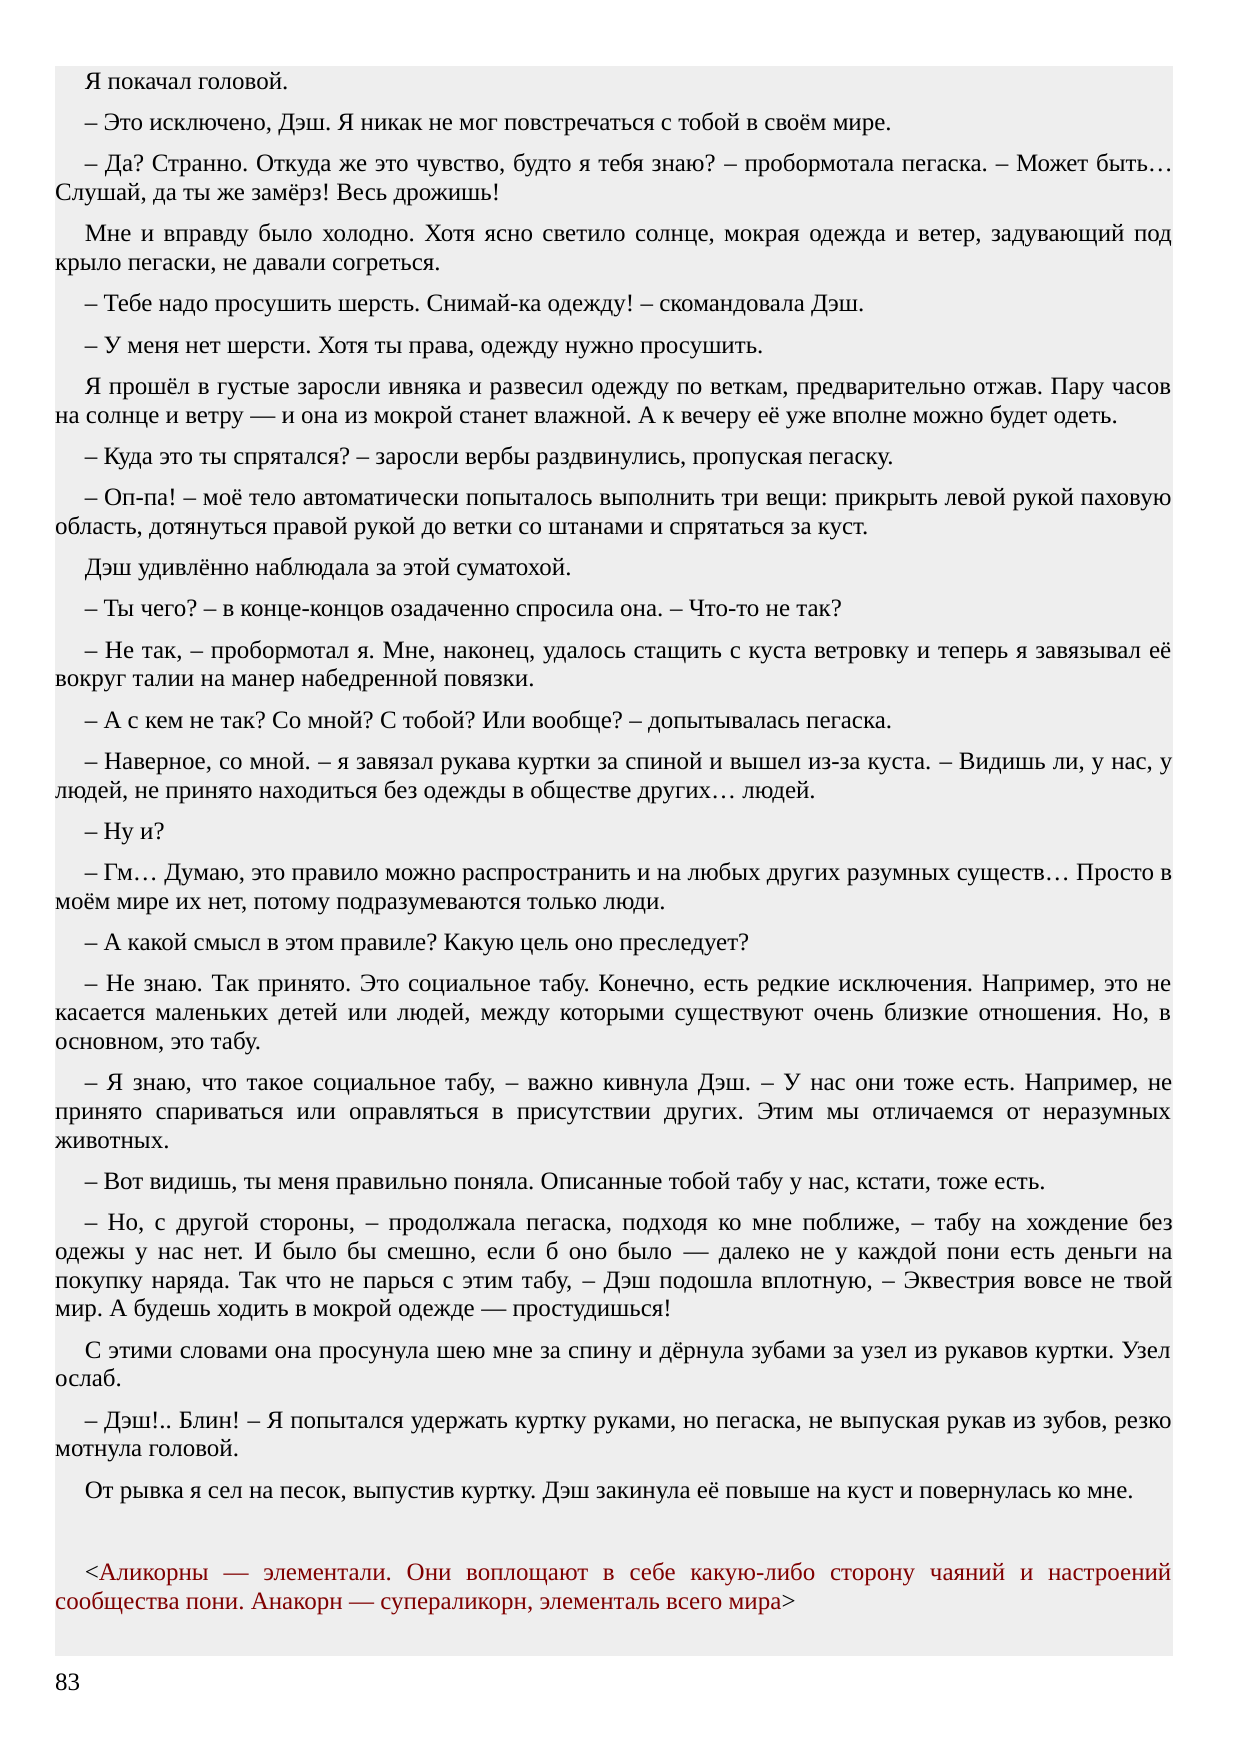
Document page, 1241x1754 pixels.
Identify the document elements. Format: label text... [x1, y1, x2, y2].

text Я прошёл в густые заросли ивняка и развесил одежду по веткам, предварительно отжав. Пару часов на солнце и ветру — и она из мокрой станет влажной. А к вечеру её уже вполне можно будет одеть. [55, 371, 1173, 428]
text С этими словами она просунула шею мне за спину и дёрнула зубами за узел из рукавов куртки. Узел ослаб. [55, 1335, 1173, 1392]
text – Да? Странно. Откуда же это чувство, будто я тебя знаю? – пробормотала пегаска. – Может быть… Слушай, да ты же замёрз! Весь дрожишь! [55, 148, 1173, 206]
text – Гм… Думаю, это правило можно распространить и на любых других разумных существ… Просто в моём мире их нет, потому подразумеваются только люди. [55, 857, 1173, 915]
text – У меня нет шерсти. Хотя ты права, одежду нужно просушить. [55, 330, 1173, 358]
text – Это исключено, Дэш. Я никак не мог повстречаться с тобой в своём мире. [55, 107, 1173, 136]
text – Я знаю, что такое социальное табу, – важно кивнула Дэш. – У нас они тоже есть. Например, не принято спариваться или оправляться в присутствии других. Этим мы отличаемся от неразумных животных. [55, 1067, 1173, 1153]
text Мне и вправду было холодно. Хотя ясно светило солнце, мокрая одежда и ветер, задувающий под крыло пегаски, не давали согреться. [55, 218, 1173, 276]
text – А какой смысл в этом правиле? Какую цель оно преследует? [55, 927, 1173, 956]
text Дэш удивлённо наблюдала за этой суматохой. [55, 552, 1173, 581]
text – Не так, – пробормотал я. Мне, наконец, удалось стащить с куста ветровку и теперь я завязывал её вокруг талии на манер набедренной повязки. [55, 635, 1173, 692]
text – Куда это ты спрятался? – заросли вербы раздвинулись, пропуская пегаску. [55, 441, 1173, 470]
text – Дэш!.. Блин! – Я попытался удержать куртку руками, но пегаска, не выпуская рукав из зубов, резко мотнула головой. [55, 1405, 1173, 1462]
text Я покачал головой. [55, 66, 1173, 95]
text <Аликорны — элементали. Они воплощают в себе какую-либо сторону чаяний и настроений сообщества пони. Анакорн — супераликорн, элементаль всего мира> [55, 1557, 1173, 1615]
text От рывка я сел на песок, выпустив куртку. Дэш закинула её повыше на куст и повернулась ко мне. [55, 1475, 1173, 1503]
text – Ты чего? – в конце-концов озадаченно спросила она. – Что-то не так? [55, 593, 1173, 622]
text – Не знаю. Так принято. Это социальное табу. Конечно, есть редкие исключения. Например, это не касается маленьких детей или людей, между которыми существуют очень близкие отношения. Но, в основном, это табу. [55, 968, 1173, 1055]
text – А с кем не так? Со мной? С тобой? Или вообще? – допытывалась пегаска. [55, 705, 1173, 733]
text – Тебе надо просушить шерсть. Снимай-ка одежду! – скомандовала Дэш. [55, 288, 1173, 317]
text – Наверное, со мной. – я завязал рукава куртки за спиной и вышел из-за куста. – Видишь ли, у нас, у людей, не принято находиться без одежды в обществе других… людей. [55, 746, 1173, 803]
text – Но, с другой стороны, – продолжала пегаска, подходя ко мне поближе, – табу на хождение без одежы у нас нет. И было бы смешно, если б оно было — далеко не у каждой пони есть деньги на покупку наряда. Так что не парься с этим табу, – Дэш подошла вплотную, – Эквестрия вовсе не твой мир. А будешь ходить в мокрой одежде — простудишься! [55, 1207, 1173, 1322]
text – Оп-па! – моё тело автоматически попыталось выполнить три вещи: прикрыть левой рукой паховую область, дотянуться правой рукой до ветки со штанами и спрятаться за куст. [55, 482, 1173, 540]
text – Ну и? [55, 816, 1173, 845]
text – Вот видишь, ты меня правильно поняла. Описанные тобой табу у нас, кстати, тоже есть. [55, 1166, 1173, 1195]
